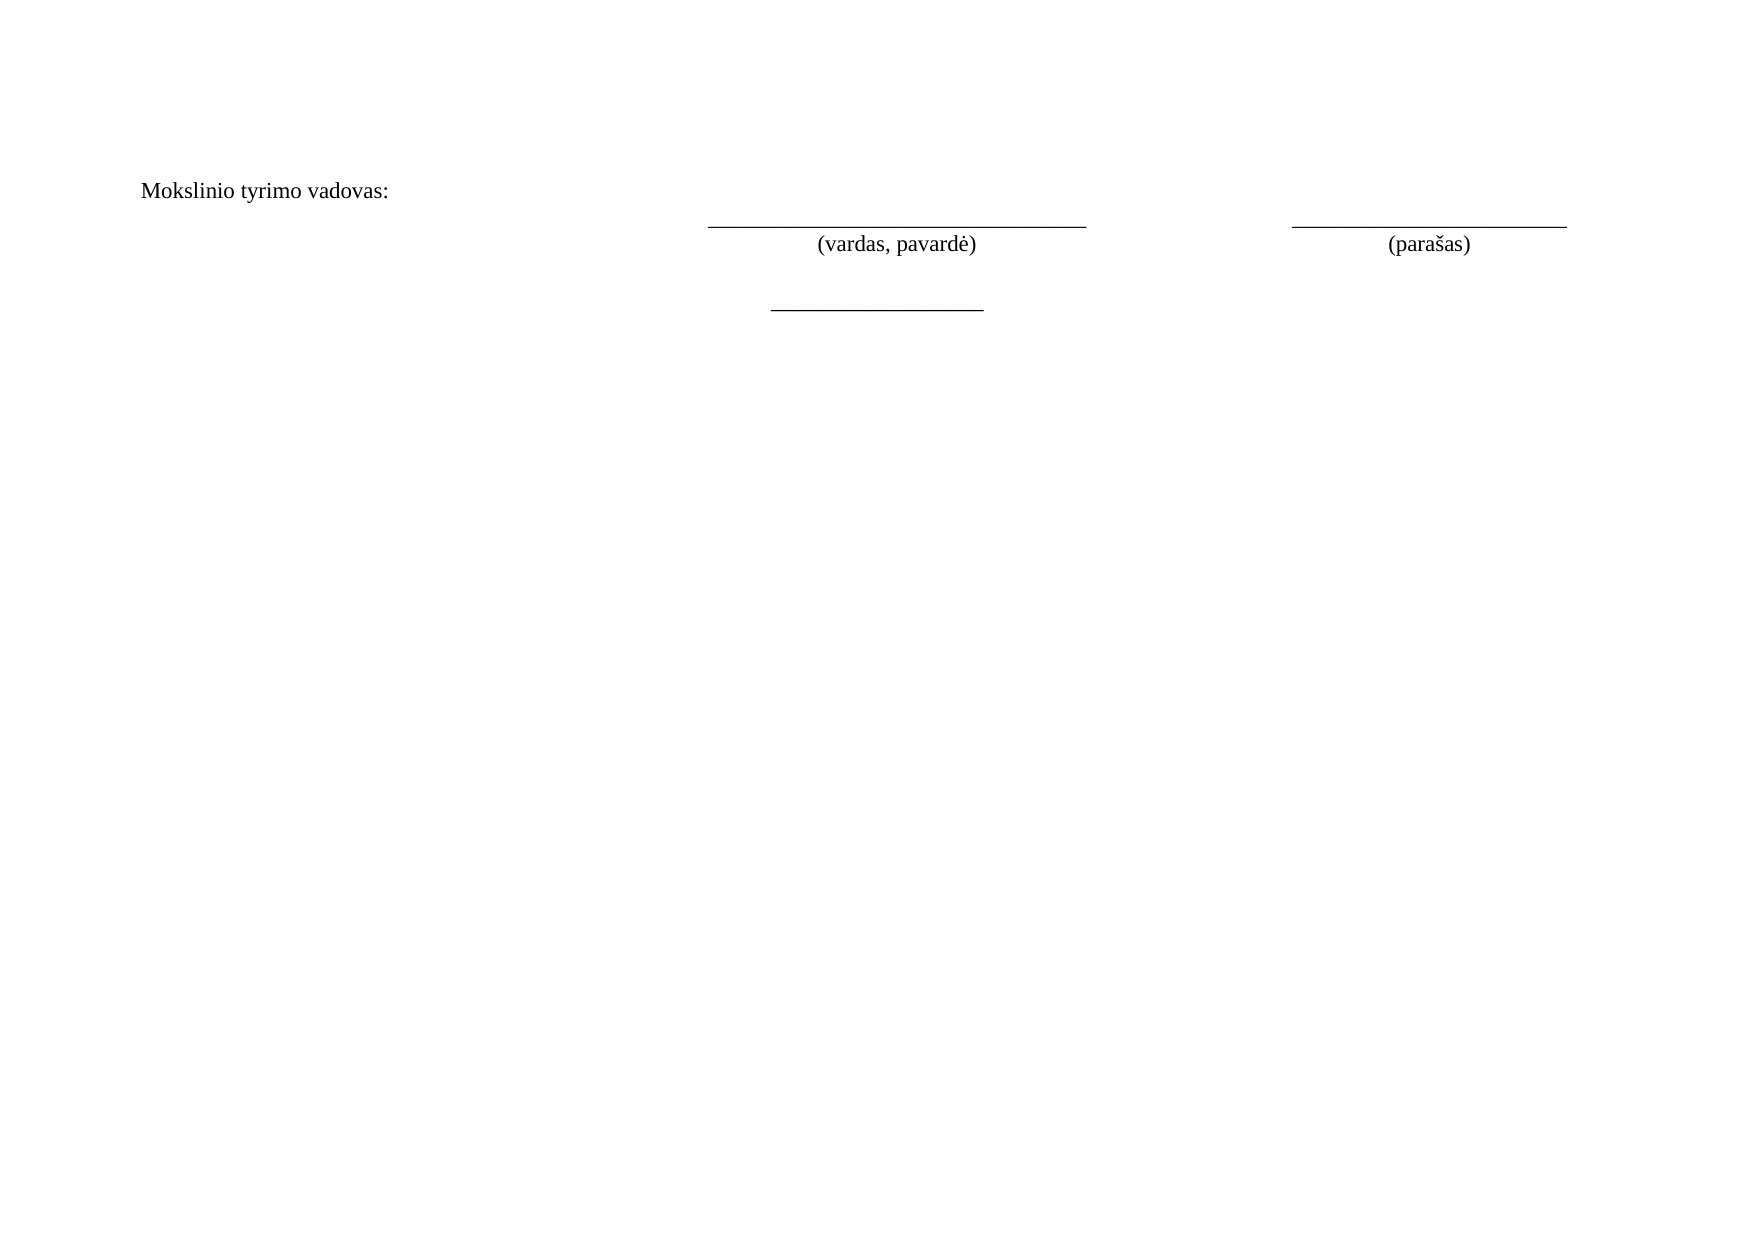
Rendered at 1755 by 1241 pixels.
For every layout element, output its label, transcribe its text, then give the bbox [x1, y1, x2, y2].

table_cell ________________________ (parašas) [1217, 204, 1642, 256]
table_cell [654, 177, 1139, 204]
table_cell [129, 204, 654, 256]
table_cell Mokslinio tyrimo vadovas: [129, 177, 654, 204]
table_cell [1217, 177, 1642, 204]
table_cell [1139, 177, 1217, 204]
table_cell [1139, 204, 1217, 256]
text _________________ [118, 285, 1636, 314]
table_cell _________________________________ (vardas, pavardė) [654, 204, 1139, 256]
